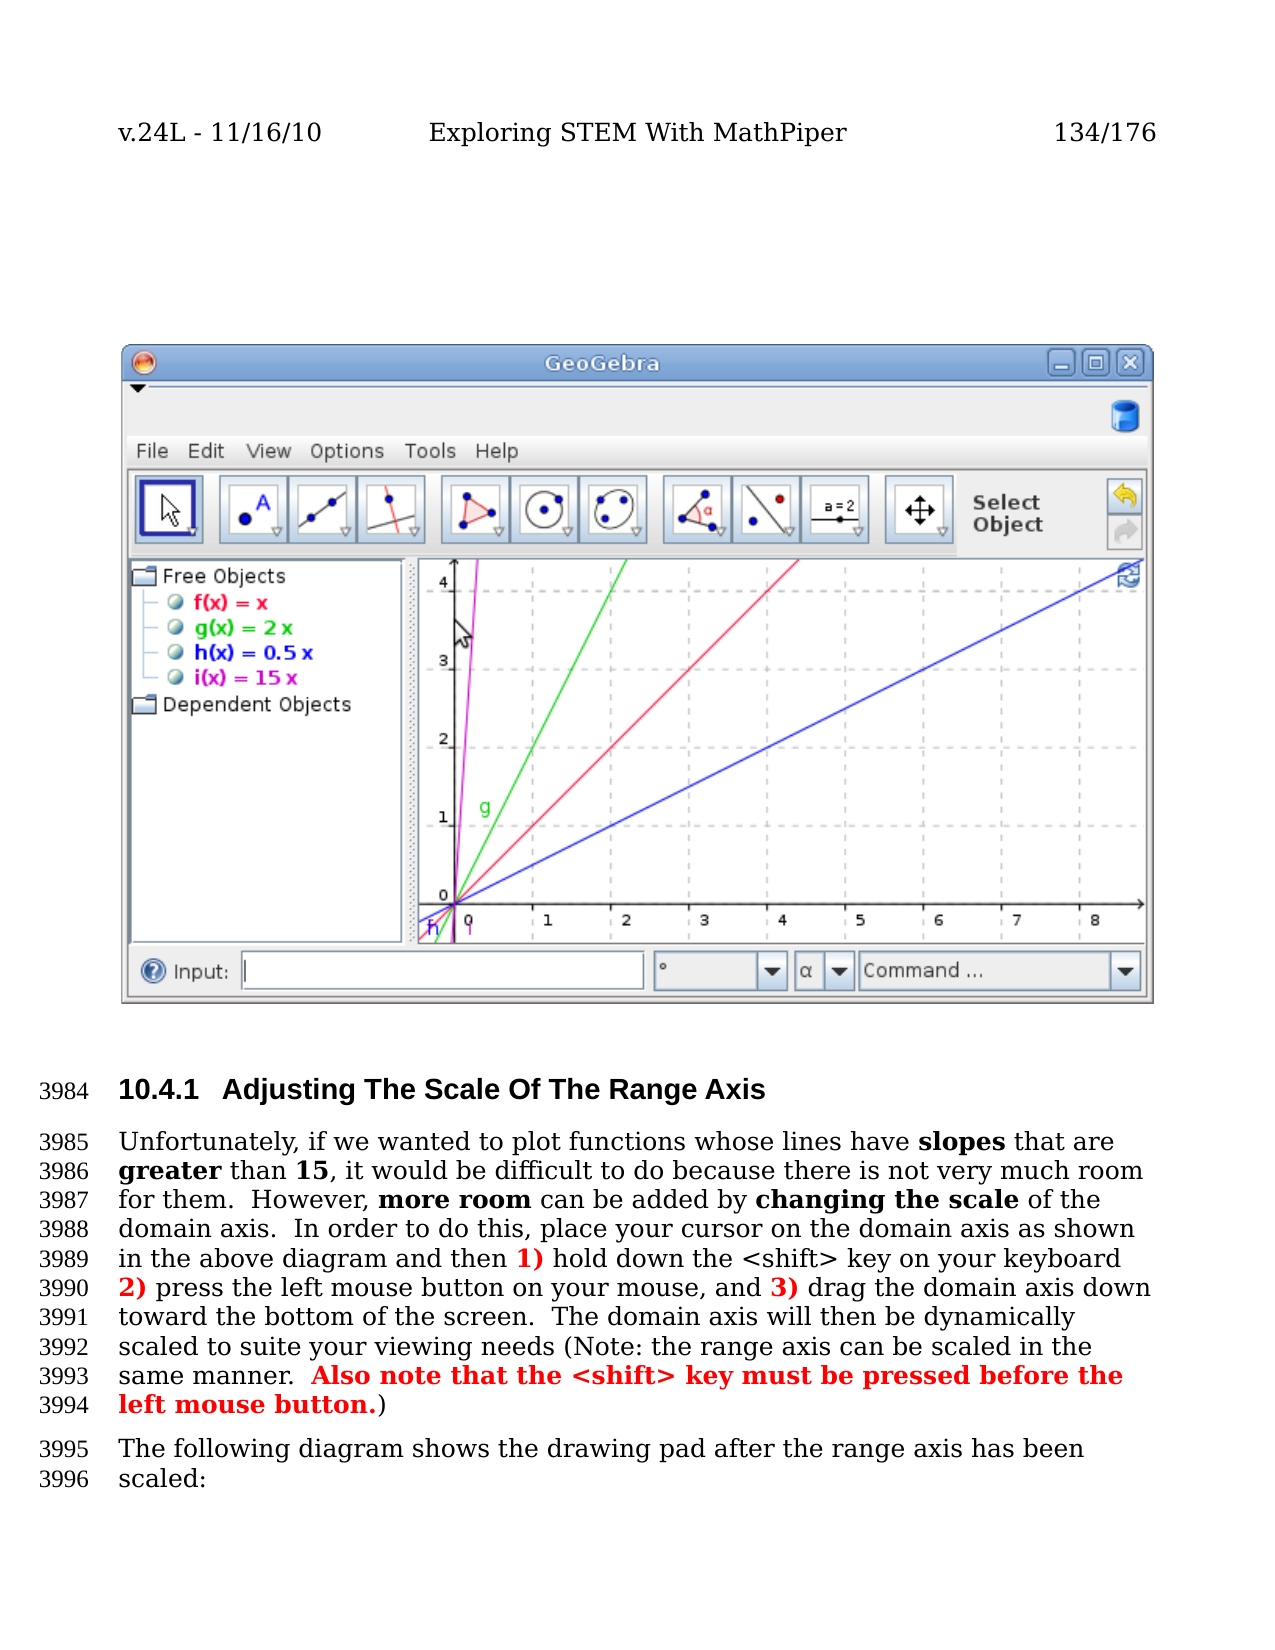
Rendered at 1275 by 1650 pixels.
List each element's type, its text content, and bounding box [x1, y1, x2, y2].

subtitle Adjusting The Scale Of The Range Axis [118, 1072, 1157, 1106]
text The following diagram shows the drawing pad after the range axis has been scaled: [118, 1435, 1157, 1493]
text Unfortunately, if we wanted to plot functions whose lines have slopes that are greater than 15, it would be difficult to do because there is not very much room for them. However, more room can be added by changing the scale of the domain axis. In order to do this, place your cursor on the domain axis as shown in the above diagram and then 1) hold down the <shift> key on your keyboard 2) press the left mouse button on your mouse, and 3) drag the domain axis down toward the bottom of the screen. The domain axis will then be dynamically scaled to suite your viewing needs (Note: the range axis can be scaled in the same manner. Also note that the <shift> key must be pressed before the left mouse button.) [118, 1127, 1157, 1420]
picture [121, 344, 1154, 1004]
